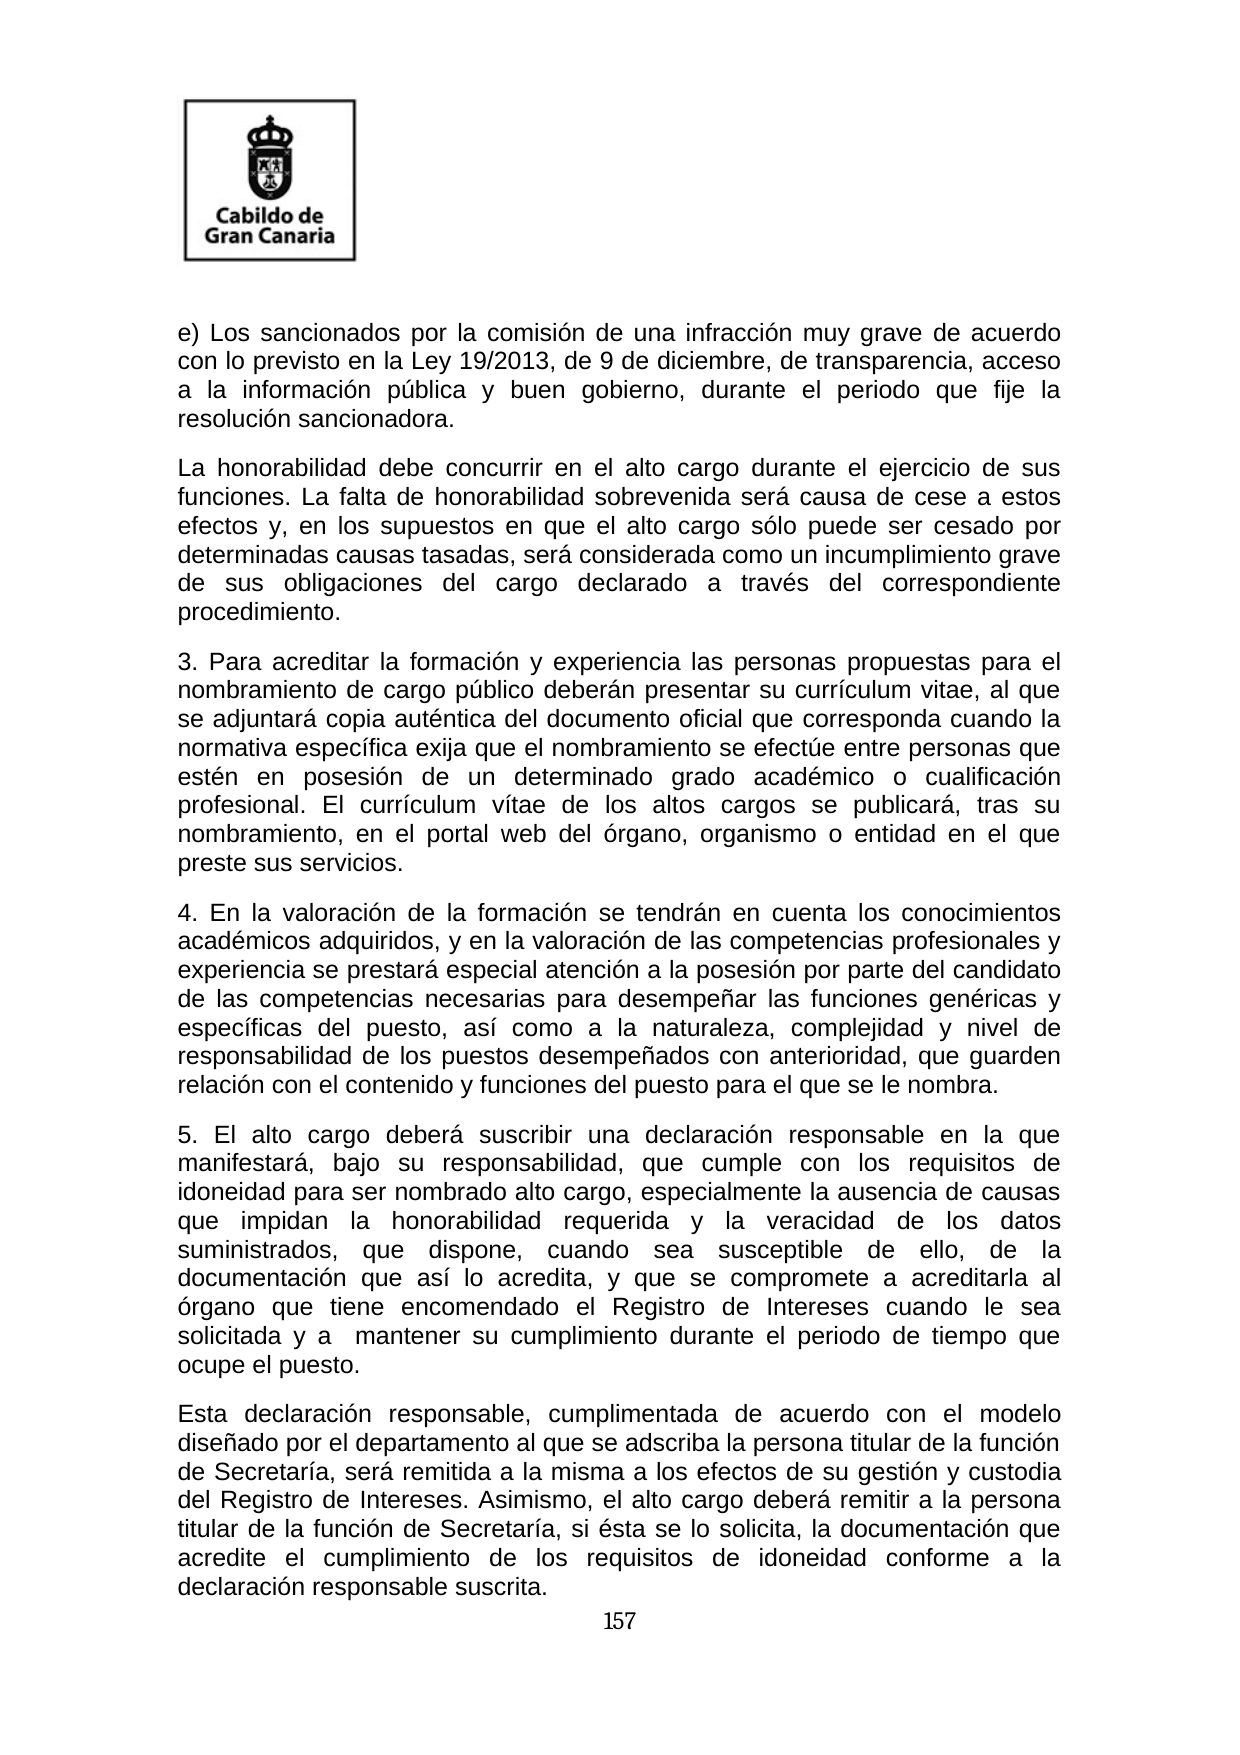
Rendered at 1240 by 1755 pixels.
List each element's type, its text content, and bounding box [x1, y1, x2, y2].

text e) Los sancionados por la comisión de una infracción muy grave de acuerdo con lo previsto en la Ley 19/2013, de 9 de diciembre, de transparencia, acceso a la información pública y buen gobierno, durante el periodo que fije la resolución sancionadora. [177, 318, 1062, 433]
text 3. Para acreditar la formación y experiencia las personas propuestas para el nombramiento de cargo público deberán presentar su currículum vitae, al que se adjuntará copia auténtica del documento oficial que corresponda cuando la normativa específica exija que el nombramiento se efectúe entre personas que estén en posesión de un determinado grado académico o cualificación profesional. El currículum vítae de los altos cargos se publicará, tras su nombramiento, en el portal web del órgano, organismo o entidad en el que preste sus servicios. [177, 647, 1062, 877]
text 5. El alto cargo deberá suscribir una declaración responsable en la que manifestará, bajo su responsabilidad, que cumple con los requisitos de idoneidad para ser nombrado alto cargo, especialmente la ausencia de causas que impidan la honorabilidad requerida y la veracidad de los datos suministrados, que dispone, cuando sea susceptible de ello, de la documentación que así lo acredita, y que se compromete a acreditarla al órgano que tiene encomendado el Registro de Intereses cuando le sea solicitada y a mantener su cumplimiento durante el periodo de tiempo que ocupe el puesto. [177, 1120, 1062, 1378]
text La honorabilidad debe concurrir en el alto cargo durante el ejercicio de sus funciones. La falta de honorabilidad sobrevenida será causa de cese a estos efectos y, en los supuestos en que el alto cargo sólo puede ser cesado por determinadas causas tasadas, será considerada como un incumplimiento grave de sus obligaciones del cargo declarado a través del correspondiente procedimiento. [177, 453, 1062, 626]
text 4. En la valoración de la formación se tendrán en cuenta los conocimientos académicos adquiridos, y en la valoración de las competencias profesionales y experiencia se prestará especial atención a la posesión por parte del candidato de las competencias necesarias para desempeñar las funciones genéricas y específicas del puesto, así como a la naturaleza, complejidad y nivel de responsabilidad de los puestos desempeñados con anterioridad, que guarden relación con el contenido y funciones del puesto para el que se le nombra. [177, 898, 1062, 1099]
text Esta declaración responsable, cumplimentada de acuerdo con el modelo diseñado por el departamento al que se adscriba la persona titular de la función de Secretaría, será remitida a la misma a los efectos de su gestión y custodia del Registro de Intereses. Asimismo, el alto cargo deberá remitir a la persona titular de la función de Secretaría, si ésta se lo solicita, la documentación que acredite el cumplimiento de los requisitos de idoneidad conforme a la declaración responsable suscrita. [177, 1399, 1062, 1601]
